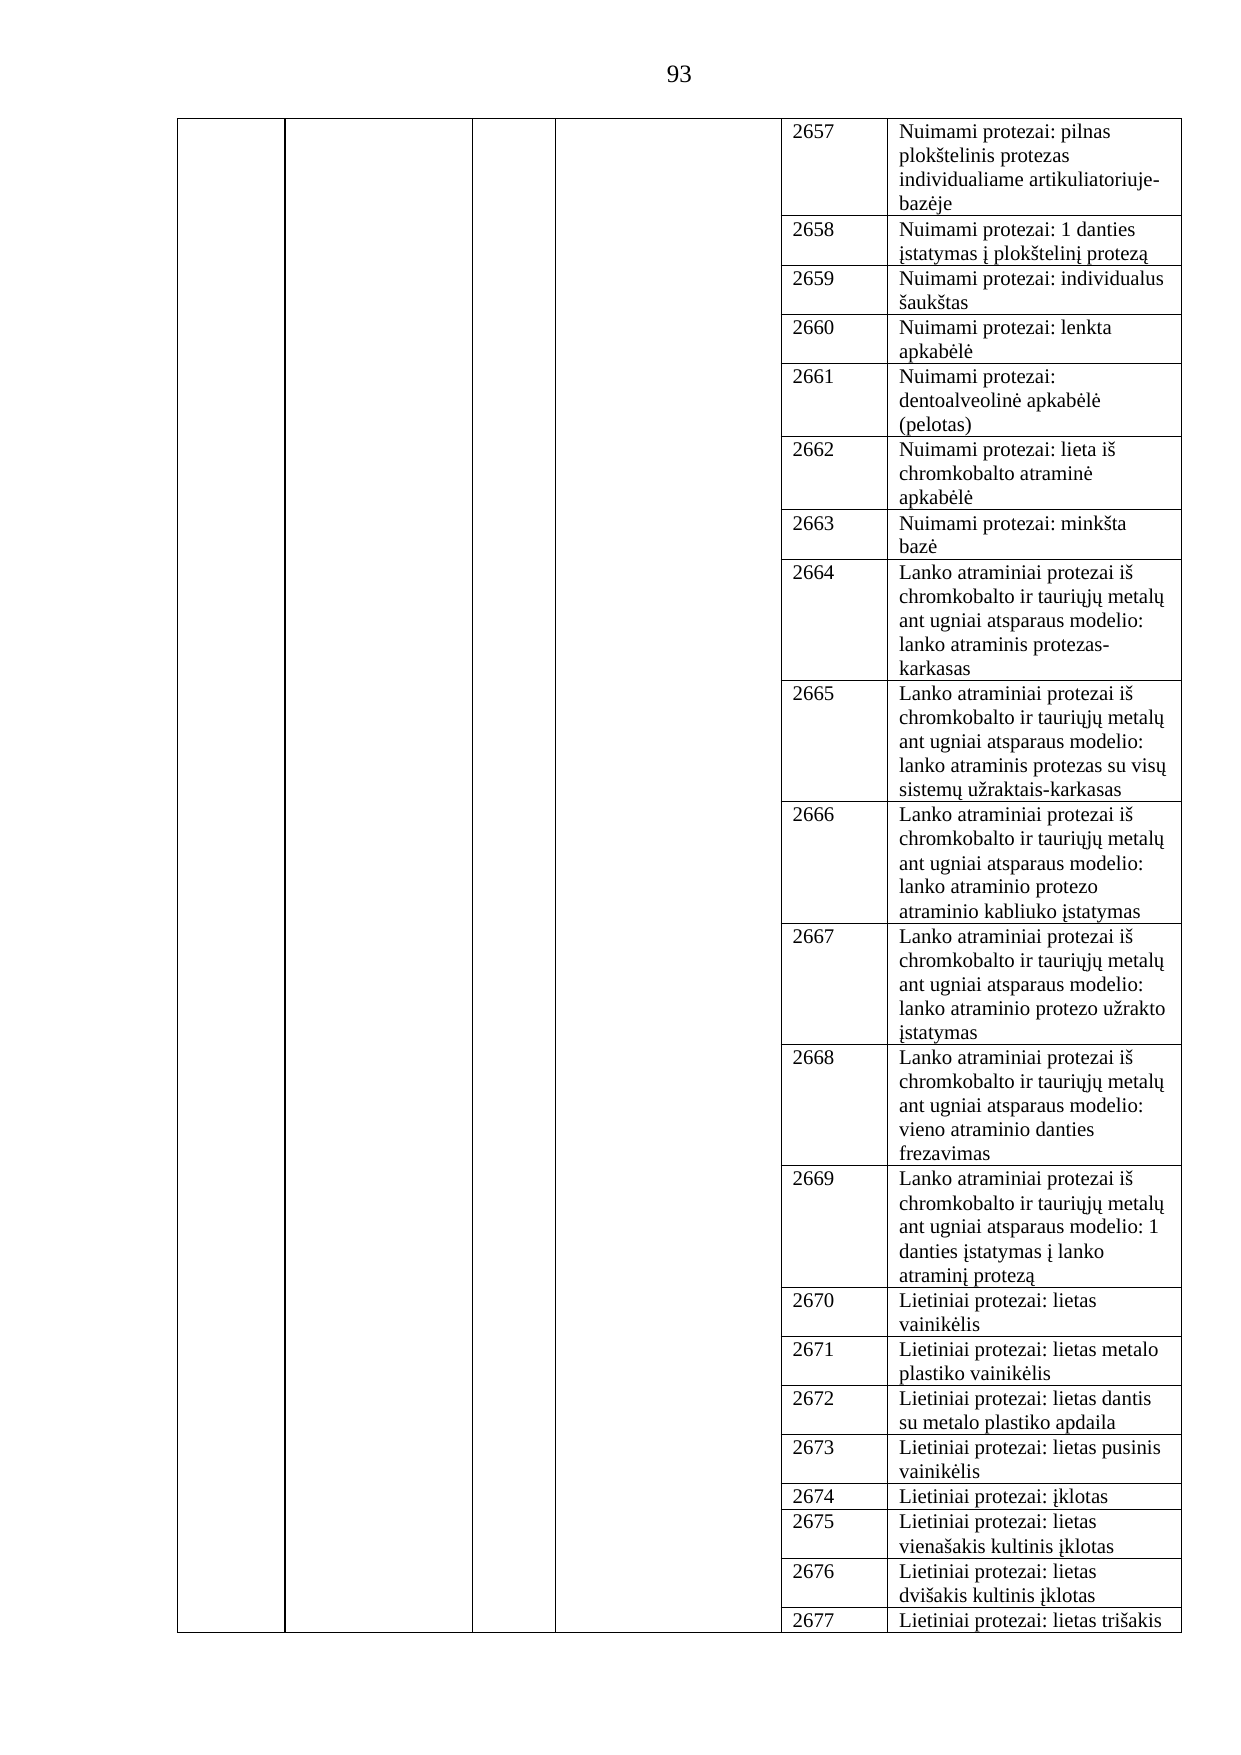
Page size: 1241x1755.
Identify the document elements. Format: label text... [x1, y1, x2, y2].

table_cell 2672 [782, 1386, 887, 1434]
table_cell 2676 [782, 1559, 887, 1607]
table_cell Nuimami protezai: lenkta apkabėlė [888, 315, 1181, 363]
table_cell 2664 [782, 560, 887, 680]
table_cell 2671 [782, 1337, 887, 1385]
table_cell Lietiniai protezai: lietas dvišakis kultinis įklotas [888, 1559, 1181, 1607]
table_cell Lietiniai protezai: lietas trišakis [888, 1608, 1181, 1632]
table_cell Lietiniai protezai: įklotas [888, 1484, 1181, 1508]
table_cell Nuimami protezai: dentoalveolinė apkabėlė (pelotas) [888, 364, 1181, 436]
table_cell [286, 119, 472, 1632]
table_cell Lietiniai protezai: lietas dantis su metalo plastiko apdaila [888, 1386, 1181, 1434]
table_cell 2657 [782, 119, 887, 215]
table_cell 2661 [782, 364, 887, 436]
table_cell 2662 [782, 437, 887, 509]
table_cell Lanko atraminiai protezai iš chromkobalto ir tauriųjų metalų ant ugniai atsparaus modelio: lanko atraminio protezo atraminio kabliuko įstatymas [888, 802, 1181, 923]
table_cell Lanko atraminiai protezai iš chromkobalto ir tauriųjų metalų ant ugniai atsparaus modelio: vieno atraminio danties frezavimas [888, 1045, 1181, 1165]
table_cell Nuimami protezai: lieta iš chromkobalto atraminė apkabėlė [888, 437, 1181, 509]
table_cell 2670 [782, 1288, 887, 1336]
table_cell 2668 [782, 1045, 887, 1165]
table_cell Lietiniai protezai: lietas vienašakis kultinis įklotas [888, 1510, 1181, 1558]
table_cell 2663 [782, 510, 887, 558]
table_cell [178, 119, 284, 1632]
table_cell Lanko atraminiai protezai iš chromkobalto ir tauriųjų metalų ant ugniai atsparaus modelio: lanko atraminis protezas su visų sistemų užraktais-karkasas [888, 681, 1181, 801]
table_cell Nuimami protezai: 1 danties įstatymas į plokštelinį protezą [888, 216, 1181, 264]
table_cell Lietiniai protezai: lietas pusinis vainikėlis [888, 1435, 1181, 1483]
table_cell 2675 [782, 1510, 887, 1558]
table_cell 2658 [782, 216, 887, 264]
table_cell Nuimami protezai: individualus šaukštas [888, 266, 1181, 314]
table_cell Nuimami protezai: minkšta bazė [888, 510, 1181, 558]
table_cell Lanko atraminiai protezai iš chromkobalto ir tauriųjų metalų ant ugniai atsparaus modelio: lanko atraminis protezas-karkasas [888, 560, 1181, 680]
table_cell 2665 [782, 681, 887, 801]
table_cell Lietiniai protezai: lietas metalo plastiko vainikėlis [888, 1337, 1181, 1385]
table_cell 2666 [782, 802, 887, 923]
table_cell 2674 [782, 1484, 887, 1508]
table_cell 2659 [782, 266, 887, 314]
table_cell Lanko atraminiai protezai iš chromkobalto ir tauriųjų metalų ant ugniai atsparaus modelio: 1 danties įstatymas į lanko atraminį protezą [888, 1166, 1181, 1287]
table_cell [473, 119, 555, 1632]
table_cell Lietiniai protezai: lietas vainikėlis [888, 1288, 1181, 1336]
table_cell Lanko atraminiai protezai iš chromkobalto ir tauriųjų metalų ant ugniai atsparaus modelio: lanko atraminio protezo užrakto įstatymas [888, 924, 1181, 1044]
table_cell 2660 [782, 315, 887, 363]
table_cell [556, 119, 781, 1632]
table_cell Nuimami protezai: pilnas plokštelinis protezas individualiame artikuliatoriuje-bazėje [888, 119, 1181, 215]
table_cell 2677 [782, 1608, 887, 1632]
table_cell 2667 [782, 924, 887, 1044]
table_cell 2673 [782, 1435, 887, 1483]
table_cell 2669 [782, 1166, 887, 1287]
